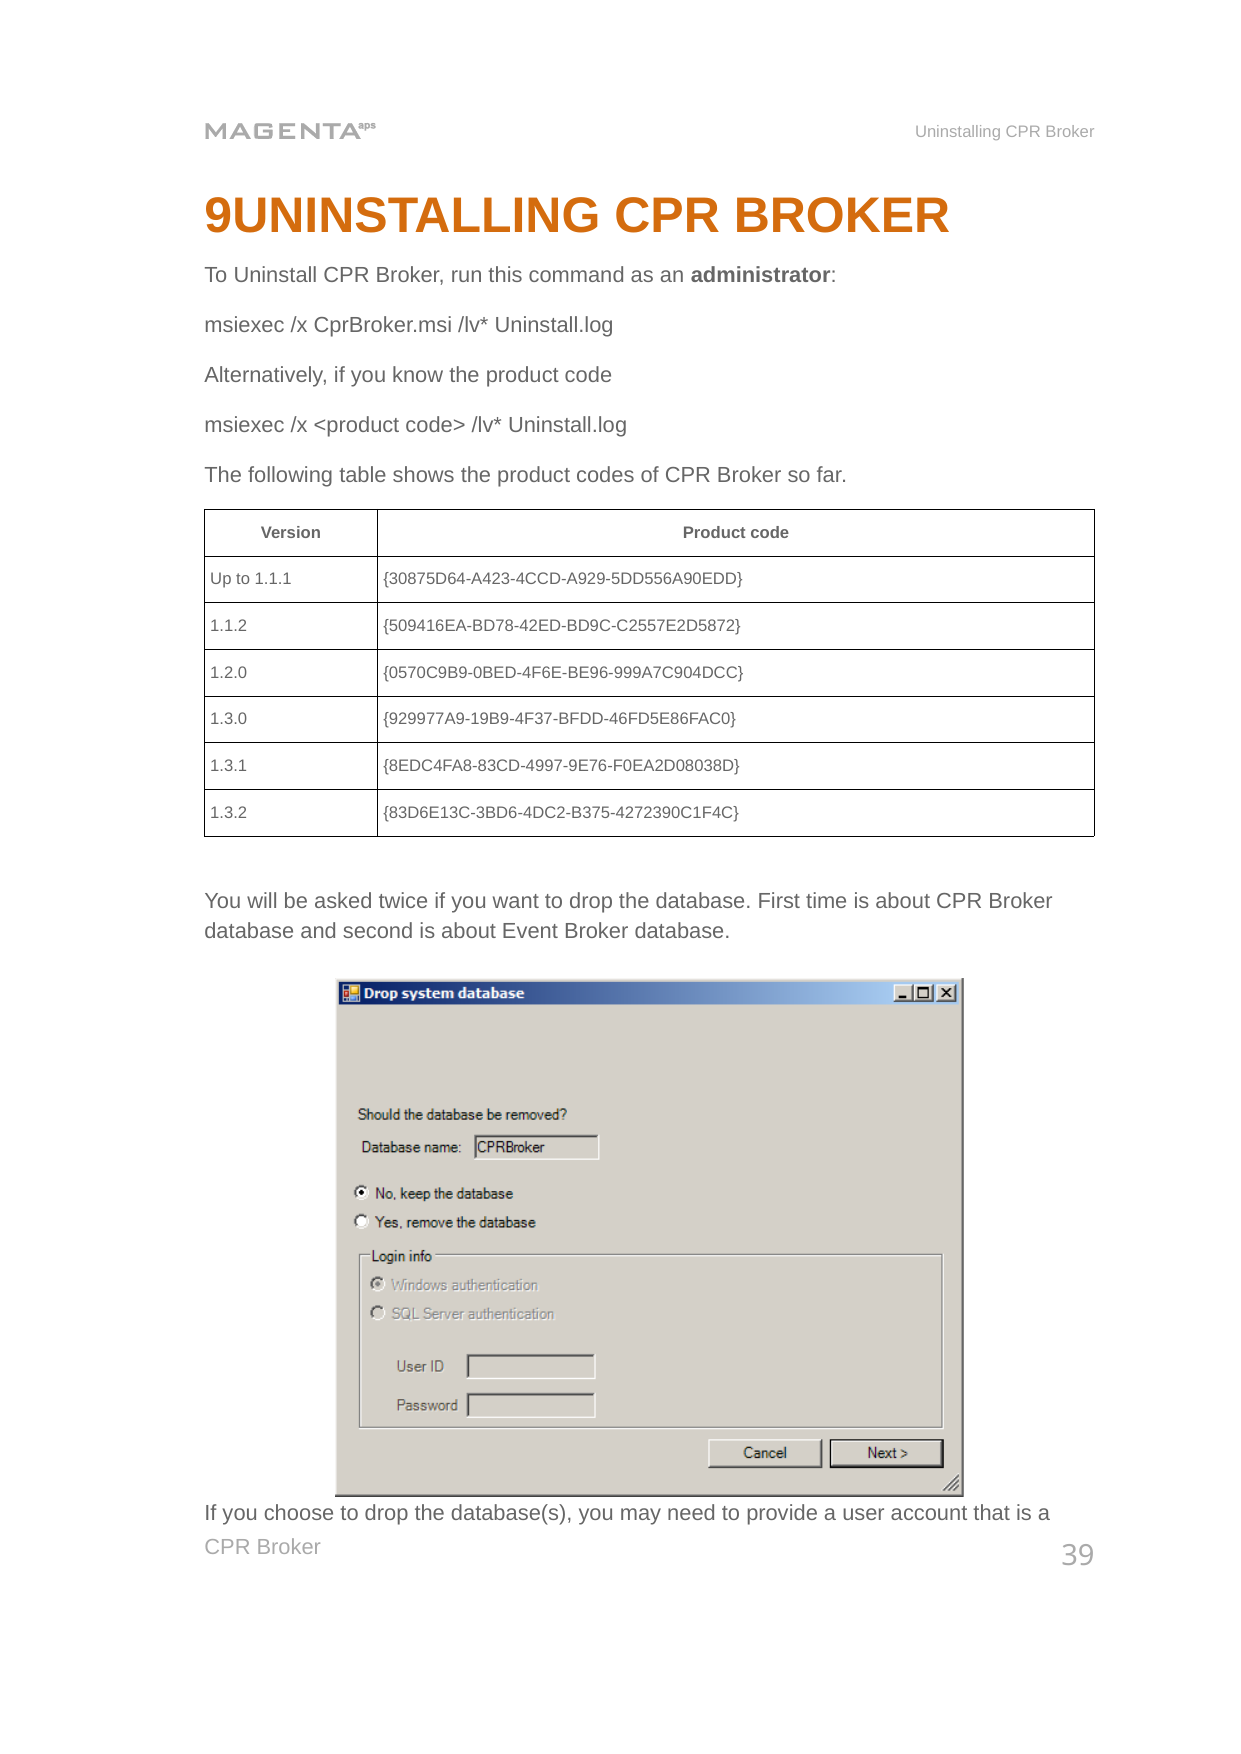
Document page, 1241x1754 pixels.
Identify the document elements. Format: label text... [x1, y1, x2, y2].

text You will be asked twice if you want to drop the database. First time is about CPR Broker database and second is about Event Broker database. [204, 886, 1094, 944]
table_header Product code [378, 510, 1094, 556]
table_cell {509416EA-BD78-42ED-BD9C-C2557E2D5872} [378, 603, 1094, 649]
picture [335, 978, 964, 1497]
table_cell {8EDC4FA8-83CD-4997-9E76-F0EA2D08038D} [378, 743, 1094, 789]
table_cell {929977A9-19B9-4F37-BFDD-46FD5E86FAC0} [378, 697, 1094, 742]
table_cell 1.3.0 [205, 697, 377, 742]
subtitle Uninstalling CPR Broker [204, 186, 1094, 244]
text The following table shows the product codes of CPR Broker so far. [204, 459, 1094, 488]
table_cell {83D6E13C-3BD6-4DC2-B375-4272390C1F4C} [378, 790, 1094, 836]
table_cell 1.3.1 [205, 743, 377, 789]
table_header Version [205, 510, 377, 556]
table_cell 1.2.0 [205, 650, 377, 696]
table_cell {0570C9B9-0BED-4F6E-BE96-999A7C904DCC} [378, 650, 1094, 696]
text msiexec /x CprBroker.msi /lv* Uninstall.log [204, 309, 1094, 338]
text To Uninstall CPR Broker, run this command as an administrator: [204, 259, 1094, 288]
table_cell Up to 1.1.1 [205, 557, 377, 602]
text msiexec /x <product code> /lv* Uninstall.log [204, 409, 1094, 438]
table_cell 1.1.2 [205, 603, 377, 649]
table_cell 1.3.2 [205, 790, 377, 836]
table_cell {30875D64-A423-4CCD-A929-5DD556A90EDD} [378, 557, 1094, 602]
text If you choose to drop the database(s), you may need to provide a user account that is a [204, 965, 1094, 1526]
text Alternatively, if you know the product code [204, 359, 1094, 388]
